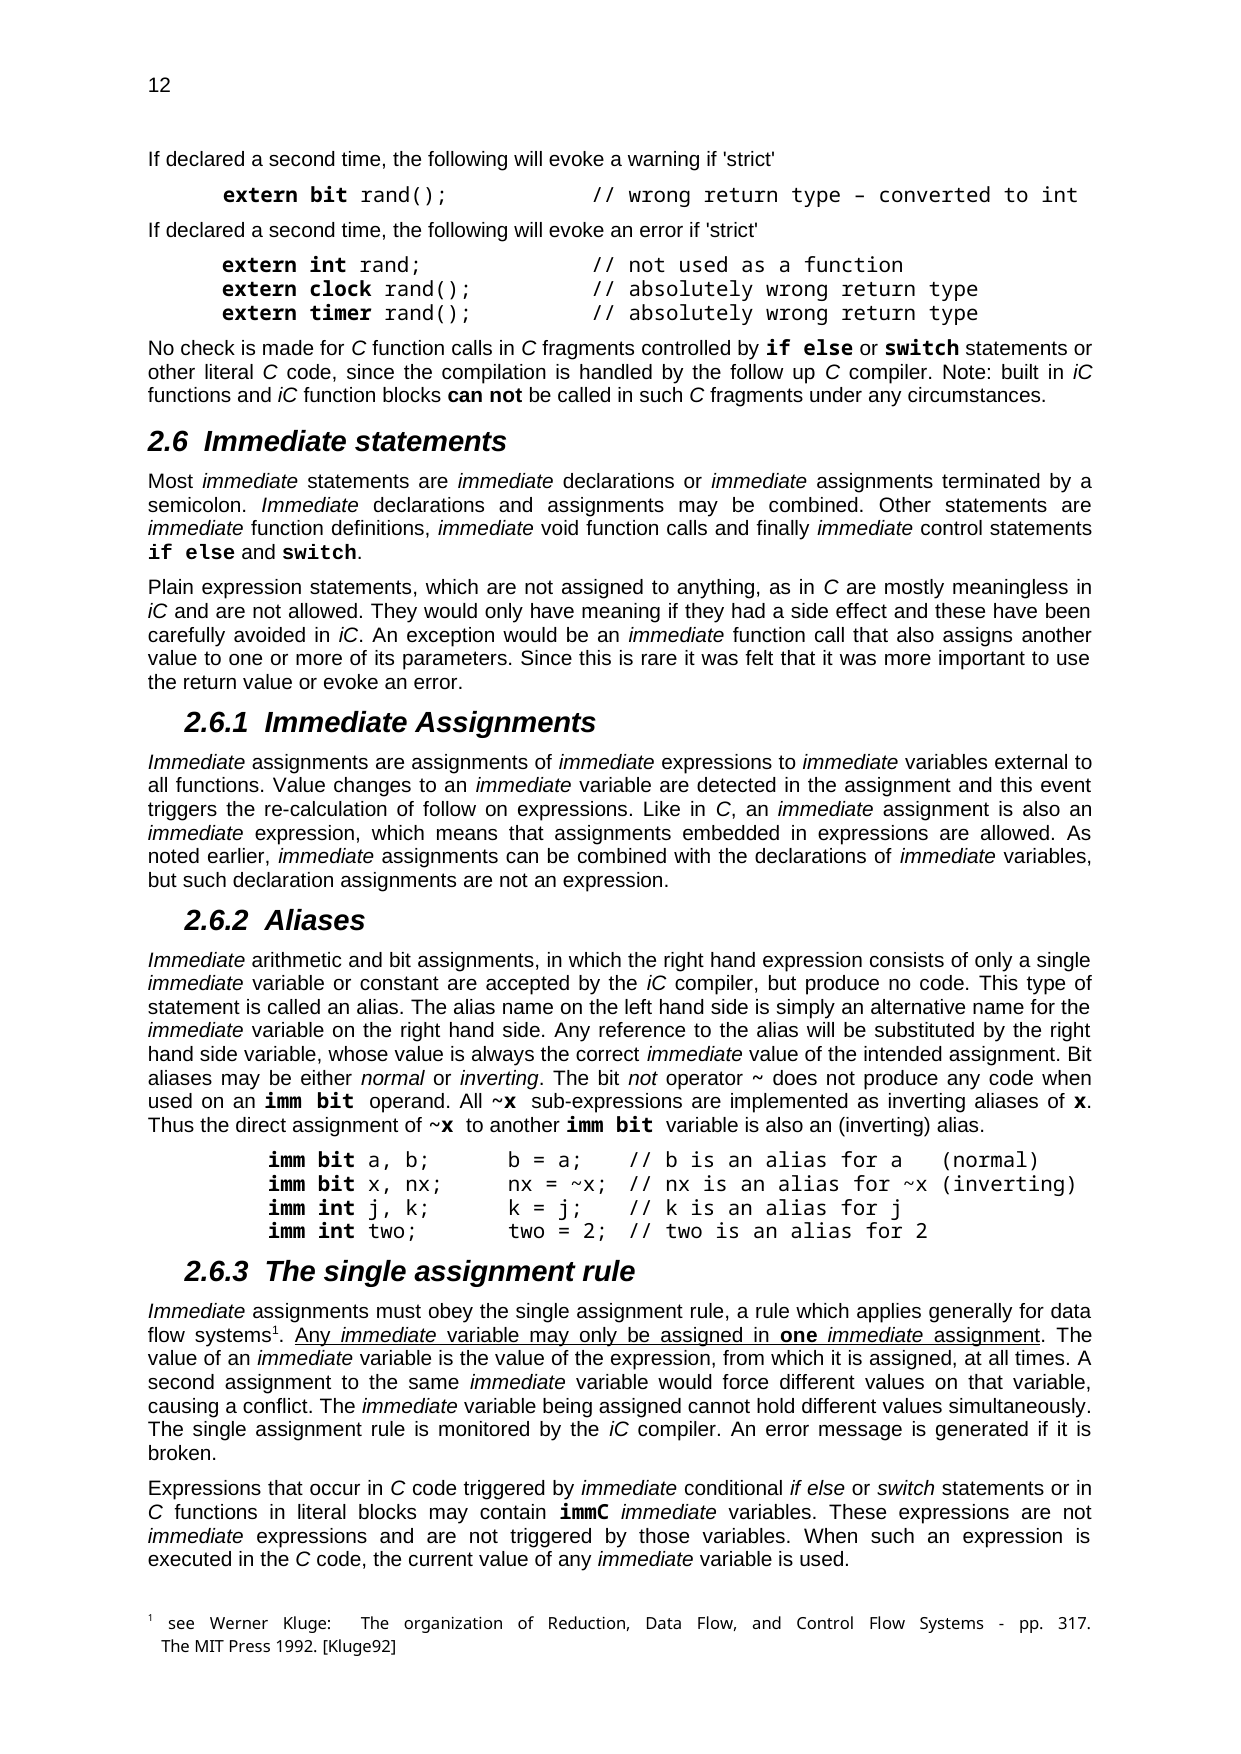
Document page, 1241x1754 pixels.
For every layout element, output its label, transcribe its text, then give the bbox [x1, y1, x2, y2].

text extern bit rand(); // wrong return type – converted to int [222, 183, 1092, 207]
text Expressions that occur in C code triggered by immediate conditional if else or switch statements or in C functions in literal blocks may contain immC immediate variables. These expressions are not immediate expressions and are not triggered by those variables. When such an expression is executed in the C code, the current value of any immediate variable is used. [148, 1477, 1092, 1572]
subtitle Aliases [184, 904, 1092, 936]
text If declared a second time, the following will evoke a warning if 'strict' [148, 148, 1092, 171]
text Most immediate statements are immediate declarations or immediate assignments terminated by a semicolon. Immediate declarations and assignments may be combined. Other statements are immediate function definitions, immediate void function calls and finally immediate control statements if else and switch. [148, 469, 1092, 564]
text see Werner Kluge: The organization of Reduction, Data Flow, and Control Flow Systems - pp. 317. The MIT Press 1992. [Kluge92] [148, 1610, 1092, 1658]
text Immediate arithmetic and bit assignments, in which the right hand expression consists of only a single immediate variable or constant are accepted by the iC compiler, but produce no code. This type of statement is called an alias. The alias name on the left hand side is simply an alternative name for the immediate variable on the right hand side. Any reference to the alias will be substituted by the right hand side variable, whose value is always the correct immediate value of the intended assignment. Bit aliases may be either normal or inverting. The bit not operator ~ does not produce any code when used on an imm bit operand. All ~x sub-expressions are implemented as inverting aliases of x. Thus the direct assignment of ~x to another imm bit variable is also an (inverting) alias. [148, 948, 1092, 1137]
subtitle Immediate statements [148, 425, 1092, 458]
text imm bit a, b; b = a; // b is an alias for a (normal) imm bit x, nx; nx = ~x; // nx is an alias for ~x (inverting) imm int j, k; k = j; // k is an alias for j imm int two; two = 2; // two is an alias for 2 [268, 1149, 1092, 1244]
text Immediate assignments must obey the single assignment rule, a rule which applies generally for data flow systems. Any immediate variable may only be assigned in one immediate assignment. The value of an immediate variable is the value of the expression, from which it is assigned, at all times. A second assignment to the same immediate variable would force different values on that variable, causing a conflict. The immediate variable being assigned cannot hold different values simultaneously. The single assignment rule is monitored by the iC compiler. An error message is generated if it is broken. [148, 1300, 1092, 1465]
text If declared a second time, the following will evoke an error if 'strict' [148, 218, 1092, 242]
text Immediate assignments are assignments of immediate expressions to immediate variables external to all functions. Value changes to an immediate variable are detected in the assignment and this event triggers the re-calculation of follow on expressions. Like in C, an immediate assignment is also an immediate expression, which means that assignments embedded in expressions are allowed. As noted earlier, immediate assignments can be combined with the declarations of immediate variables, but such declaration assignments are not an expression. [148, 750, 1092, 892]
subtitle Immediate Assignments [184, 706, 1092, 738]
subtitle The single assignment rule [184, 1255, 1092, 1288]
text Plain expression statements, which are not assigned to anything, as in C are mostly meaningless in iC and are not allowed. They would only have meaning if they had a side effect and these have been carefully avoided in iC. An exception would be an immediate function call that also assigns another value to one or more of its parameters. Since this is rare it was felt that it was more important to use the return value or evoke an error. [148, 576, 1092, 694]
text extern int rand; // not used as a function extern clock rand(); // absolutely wrong return type extern timer rand(); // absolutely wrong return type [222, 254, 1092, 325]
text No check is made for C function calls in C fragments controlled by if else or switch statements or other literal C code, since the compilation is handled by the follow up C compiler. Note: built in iC functions and iC function blocks can not be called in such C fragments under any circumstances. [148, 337, 1092, 408]
